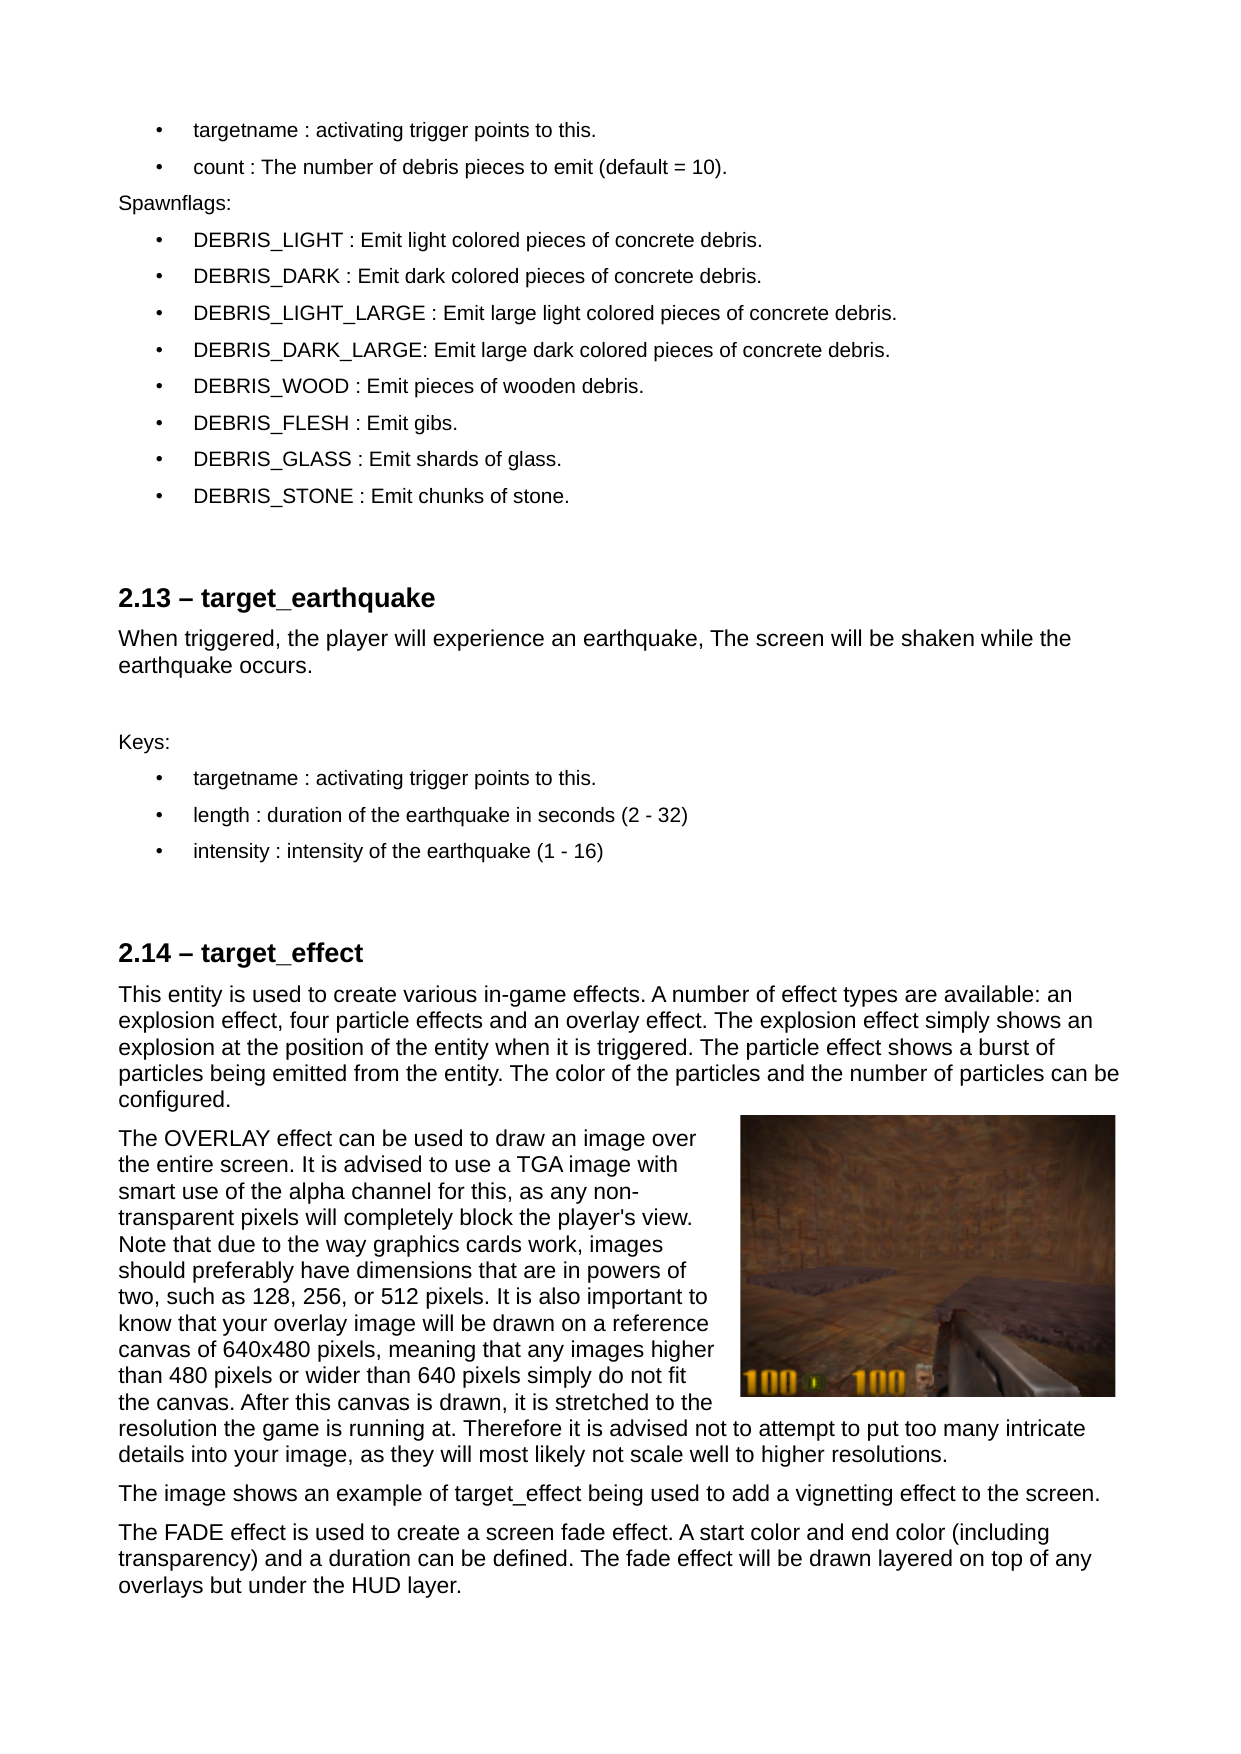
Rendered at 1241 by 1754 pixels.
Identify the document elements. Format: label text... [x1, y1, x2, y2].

list DEBRIS_LIGHT : Emit light colored pieces of concrete debris. [156, 228, 1122, 252]
text The FADE effect is used to create a screen fade effect. A start color and end color (including transparency) and a duration can be defined. The fade effect will be drawn layered on top of any overlays but under the HUD layer. [118, 1519, 1122, 1598]
text Spawnflags: [118, 191, 1122, 215]
list intensity : intensity of the earthquake (1 - 16) [156, 839, 1122, 863]
list targetname : activating trigger points to this. [156, 766, 1122, 790]
list length : duration of the earthquake in seconds (2 - 32) [156, 802, 1122, 827]
subtitle 2.14 – target_effect [118, 937, 1122, 968]
list DEBRIS_FLESH : Emit gibs. [156, 411, 1122, 434]
picture [740, 1115, 1116, 1397]
list targetname : activating trigger points to this. [156, 118, 1122, 142]
list DEBRIS_LIGHT_LARGE : Emit large light colored pieces of concrete debris. [156, 301, 1122, 325]
list DEBRIS_GLASS : Emit shards of glass. [156, 447, 1122, 471]
list DEBRIS_DARK : Emit dark colored pieces of concrete debris. [156, 264, 1122, 288]
subtitle 2.13 – target_earthquake [118, 582, 1122, 613]
list count : The number of debris pieces to emit (default = 10). [156, 155, 1122, 179]
list DEBRIS_WOOD : Emit pieces of wooden debris. [156, 374, 1122, 398]
text The OVERLAY effect can be used to draw an image over the entire screen. It is advised to use a TGA image with smart use of the alpha channel for this, as any non-transparent pixels will completely block the player's view. Note that due to the way graphics cards work, images should preferably have dimensions that are in powers of two, such as 128, 256, or 512 pixels. It is also important to know that your overlay image will be drawn on a reference canvas of 640x480 pixels, meaning that any images higher than 480 pixels or wider than 640 pixels simply do not fit the canvas. After this canvas is drawn, it is stretched to the resolution the game is running at. Therefore it is advised not to attempt to put too many intricate details into your image, as they will most likely not scale well to higher resolutions. [118, 1125, 1122, 1468]
text This entity is used to create various in-game effects. A number of effect types are available: an explosion effect, four particle effects and an overlay effect. The explosion effect simply shows an explosion at the position of the entity when it is triggered. The particle effect shows a burst of particles being emitted from the entity. The color of the particles and the number of particles can be configured. [118, 981, 1122, 1113]
text Keys: [118, 729, 1122, 753]
text When triggered, the player will experience an earthquake, The screen will be shaken while the earthquake occurs. [118, 625, 1122, 678]
text The image shows an example of target_effect being used to add a vignetting effect to the screen. [118, 1480, 1122, 1507]
list DEBRIS_STONE : Emit chunks of stone. [156, 484, 1122, 508]
list DEBRIS_DARK_LARGE: Emit large dark colored pieces of concrete debris. [156, 337, 1122, 361]
